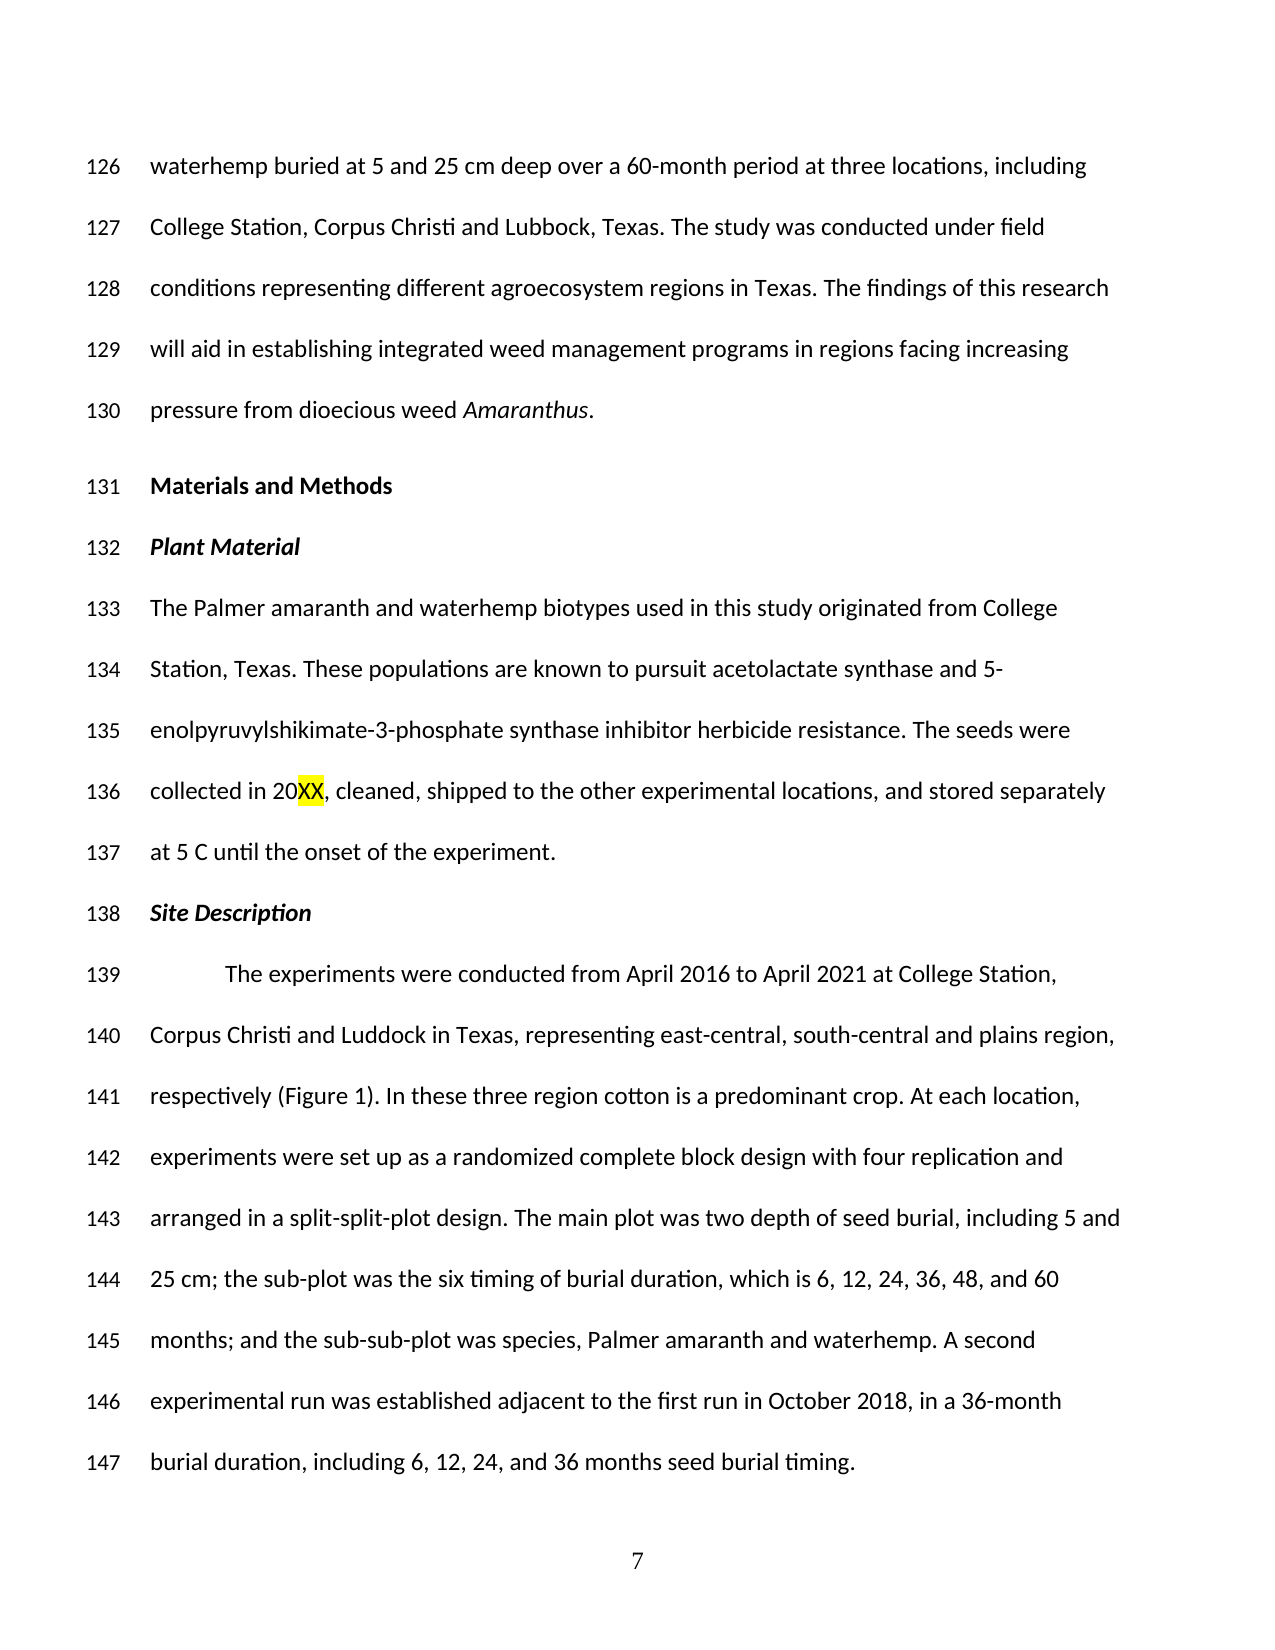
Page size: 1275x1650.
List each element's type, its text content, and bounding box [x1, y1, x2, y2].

text Materials and Methods [150, 470, 1125, 500]
text Plant Material [150, 531, 1125, 561]
text Site Description [150, 897, 1125, 928]
text The experiments were conducted from April 2016 to April 2021 at College Station, Corpus Christi and Luddock in Texas, representing east-central, south-central and plains region, respectively (Figure 1). In these three region cotton is a predominant crop. At each location, experiments were set up as a randomized complete block design with four replication and arranged in a split-split-plot design. The main plot was two depth of seed burial, including 5 and 25 cm; the sub-plot was the six timing of burial duration, which is 6, 12, 24, 36, 48, and 60 months; and the sub-sub-plot was species, Palmer amaranth and waterhemp. A second experimental run was established adjacent to the first run in October 2018, in a 36-month burial duration, including 6, 12, 24, and 36 months seed burial timing. [150, 958, 1125, 1477]
text waterhemp buried at 5 and 25 cm deep over a 60-month period at three locations, including College Station, Corpus Christi and Lubbock, Texas. The study was conducted under field conditions representing different agroecosystem regions in Texas. The findings of this research will aid in establishing integrated weed management programs in regions facing increasing pressure from dioecious weed Amaranthus. [150, 150, 1125, 425]
text The Palmer amaranth and waterhemp biotypes used in this study originated from College Station, Texas. These populations are known to pursuit acetolactate synthase and 5-enolpyruvylshikimate-3-phosphate synthase inhibitor herbicide resistance. The seeds were collected in 20XX, cleaned, shipped to the other experimental locations, and stored separately at 5 C until the onset of the experiment. [150, 592, 1125, 867]
